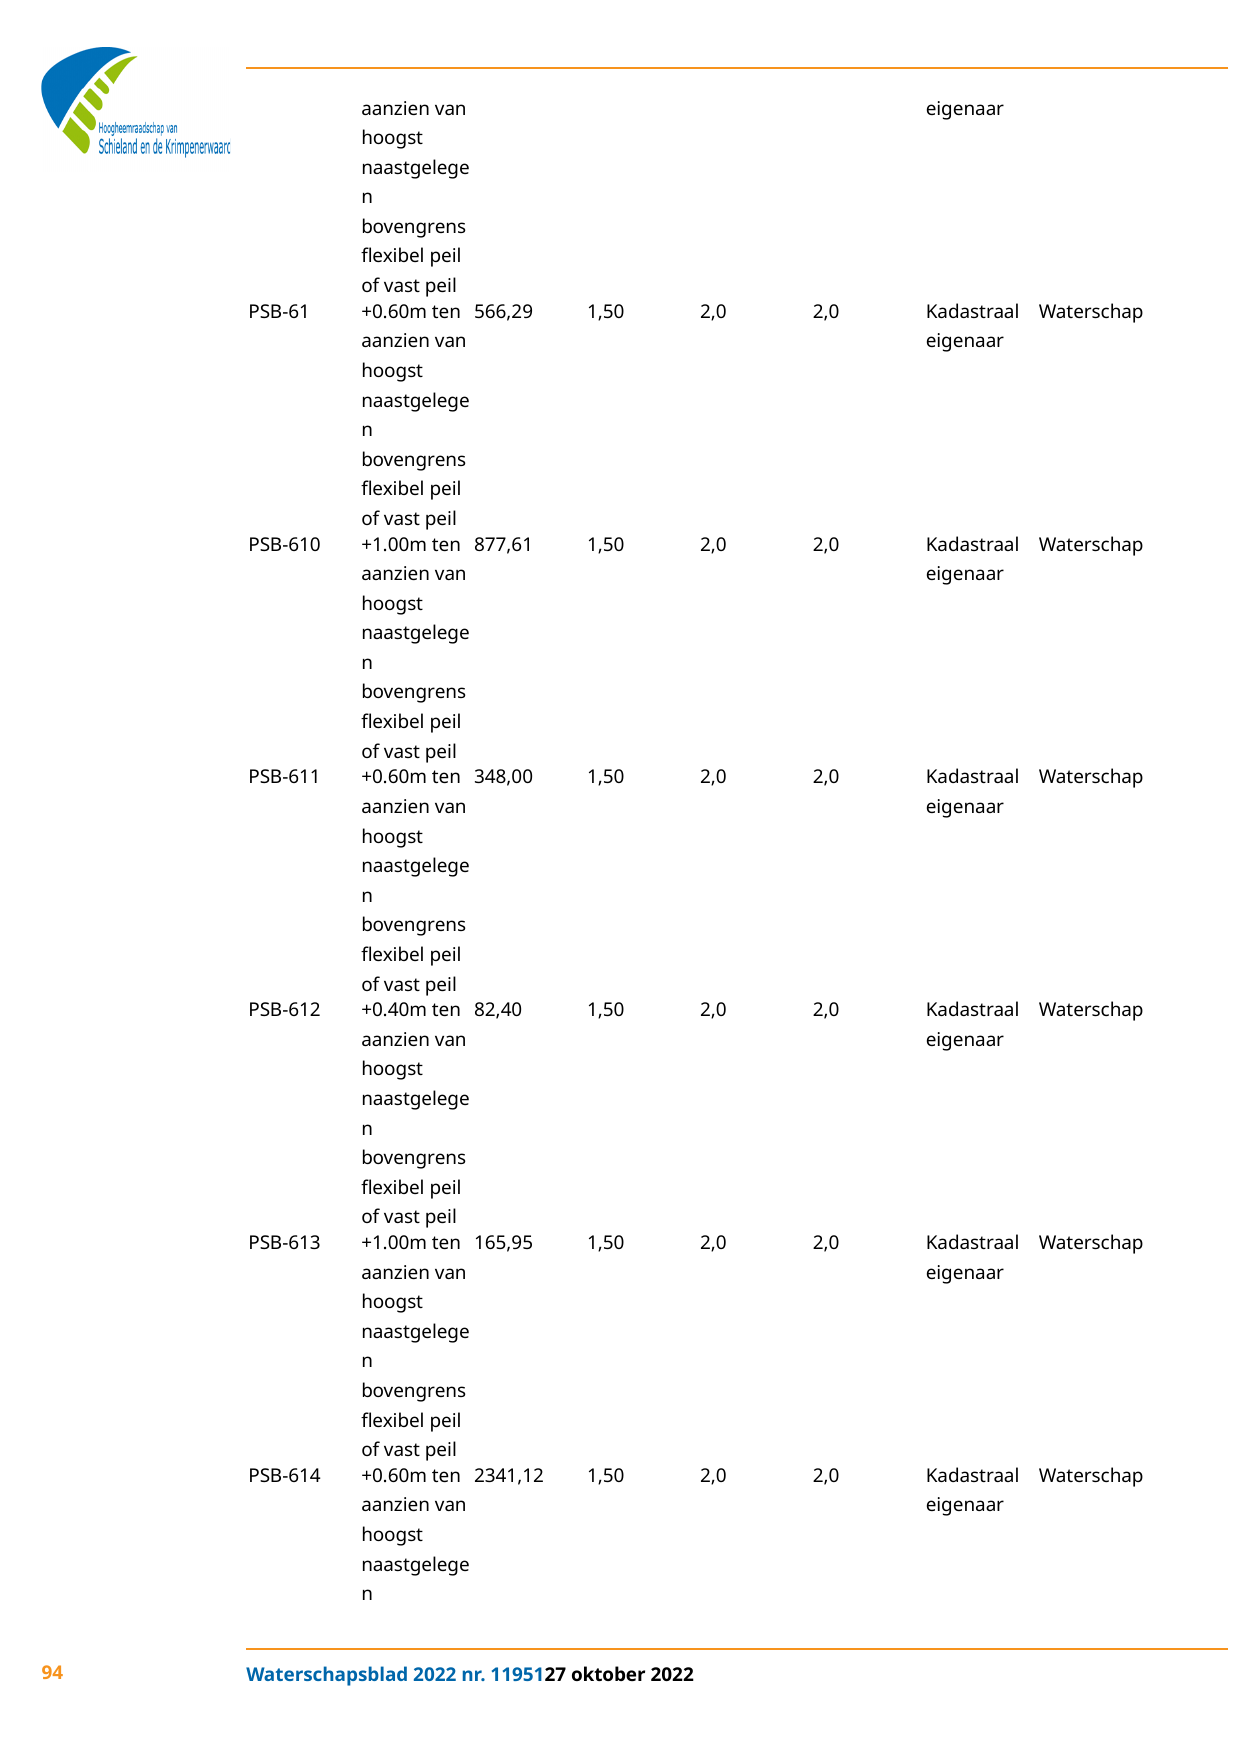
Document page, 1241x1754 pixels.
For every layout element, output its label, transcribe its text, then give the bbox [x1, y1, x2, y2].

table_cell Kadastraal eigenaar [926, 298, 1038, 531]
table_cell 2,0 [813, 764, 926, 996]
picture [41, 47, 231, 172]
table_cell 2,0 [700, 1229, 813, 1462]
table_cell 1,50 [587, 996, 700, 1229]
table_cell PSB-610 [248, 531, 361, 764]
table_cell Waterschap [1039, 996, 1152, 1229]
table_cell 1,50 [587, 1229, 700, 1462]
table_cell 1,50 [587, 764, 700, 996]
table_cell PSB-613 [248, 1229, 361, 1462]
table_cell +0.60m ten aanzien van hoogst naastgelegen bovengrens flexibel peil of vast peil [361, 298, 474, 531]
table_cell PSB-614 [248, 1462, 361, 1606]
table_cell Waterschap [1039, 298, 1152, 531]
table_cell 2,0 [813, 1462, 926, 1606]
table_cell [813, 95, 926, 298]
table_cell 2,0 [813, 298, 926, 531]
table_cell 2,0 [700, 298, 813, 531]
table_cell 877,61 [474, 531, 587, 764]
table_cell +0.60m ten aanzien van hoogst naastgelegen bovengrens flexibel peil of vast peil [361, 764, 474, 996]
table_cell +1.00m ten aanzien van hoogst naastgelegen bovengrens flexibel peil of vast peil [361, 1229, 474, 1462]
table_cell Kadastraal eigenaar [926, 1229, 1038, 1462]
table_cell 82,40 [474, 996, 587, 1229]
table_cell 1,50 [587, 531, 700, 764]
table_cell Kadastraal eigenaar [926, 764, 1038, 996]
table_cell Waterschap [1039, 1462, 1152, 1606]
table_cell PSB-611 [248, 764, 361, 996]
table_cell PSB-612 [248, 996, 361, 1229]
table_cell 2,0 [700, 1462, 813, 1606]
table_cell [587, 95, 700, 298]
table_cell aanzien van hoogst naastgelegen bovengrens flexibel peil of vast peil [361, 95, 474, 298]
table_cell [474, 95, 587, 298]
table_cell 2341,12 [474, 1462, 587, 1606]
table_cell Waterschap [1039, 764, 1152, 996]
table_cell +0.60m ten aanzien van hoogst naastgelegen [361, 1462, 474, 1606]
table_cell Kadastraal eigenaar [926, 531, 1038, 764]
table_cell 2,0 [813, 1229, 926, 1462]
table_cell Kadastraal eigenaar [926, 996, 1038, 1229]
table_cell 1,50 [587, 298, 700, 531]
table_cell [700, 95, 813, 298]
table_cell 2,0 [700, 996, 813, 1229]
table_cell 2,0 [700, 764, 813, 996]
table_cell 348,00 [474, 764, 587, 996]
table_cell Waterschap [1039, 1229, 1152, 1462]
table_cell PSB-61 [248, 298, 361, 531]
table_cell 2,0 [813, 531, 926, 764]
table_cell 566,29 [474, 298, 587, 531]
table_cell Waterschap [1039, 531, 1152, 764]
table_cell 165,95 [474, 1229, 587, 1462]
table_cell eigenaar [926, 95, 1038, 298]
table_cell [1039, 95, 1152, 298]
table_cell Kadastraal eigenaar [926, 1462, 1038, 1606]
table_cell 2,0 [813, 996, 926, 1229]
table_cell 2,0 [700, 531, 813, 764]
table_cell 1,50 [587, 1462, 700, 1606]
table_cell [248, 95, 361, 298]
table_cell +1.00m ten aanzien van hoogst naastgelegen bovengrens flexibel peil of vast peil [361, 531, 474, 764]
table_cell +0.40m ten aanzien van hoogst naastgelegen bovengrens flexibel peil of vast peil [361, 996, 474, 1229]
